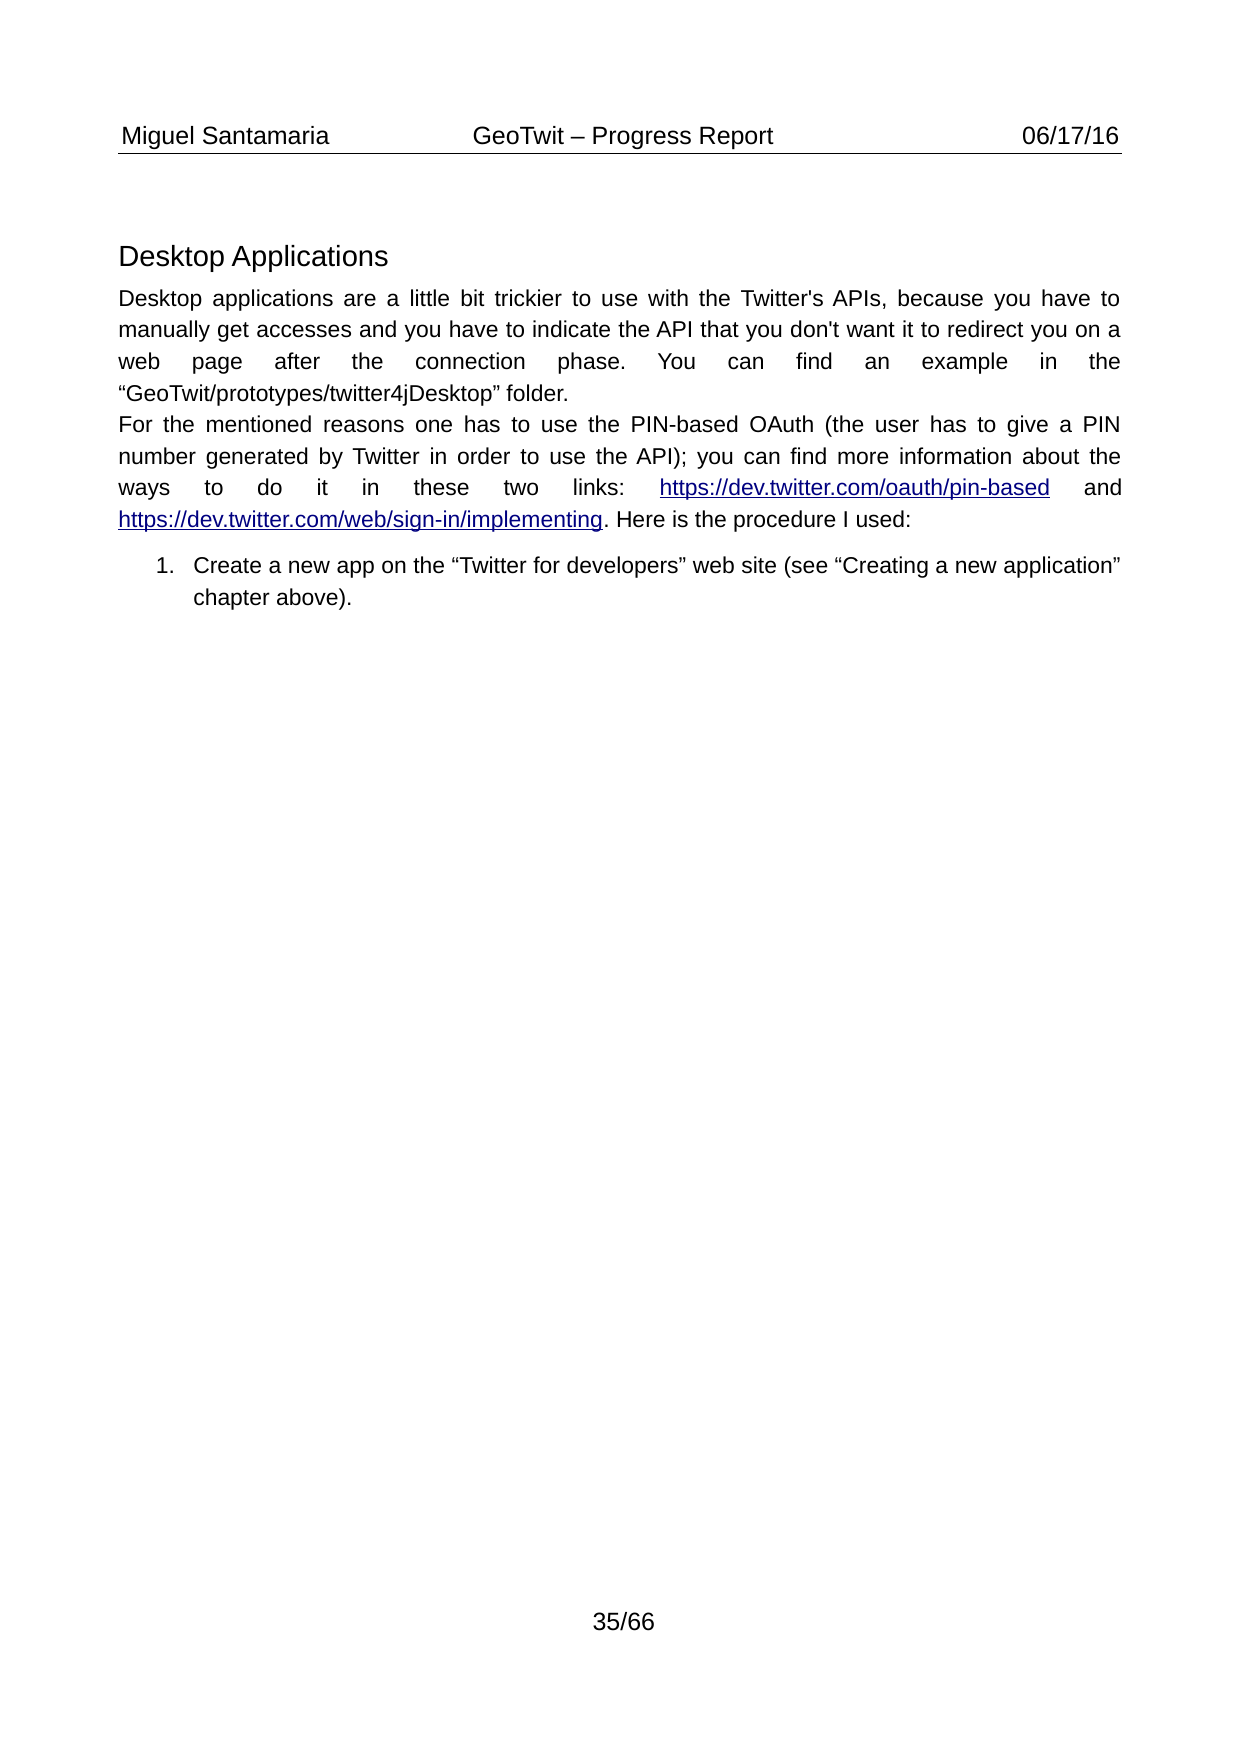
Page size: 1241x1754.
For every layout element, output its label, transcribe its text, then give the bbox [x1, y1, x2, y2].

subtitle Desktop Applications [118, 239, 1122, 272]
list Create a new app on the “Twitter for developers” web site (see “Creating a new application” chapter above). [156, 552, 1122, 610]
text Desktop applications are a little bit trickier to use with the Twitter's APIs, because you have to manually get accesses and you have to indicate the API that you don't want it to redirect you on a web page after the connection phase. You can find an example in the “GeoTwit/prototypes/twitter4jDesktop” folder. [118, 285, 1122, 406]
text For the mentioned reasons one has to use the PIN-based OAuth (the user has to give a PIN number generated by Twitter in order to use the API); you can find more information about the ways to do it in these two links: https://dev.twitter.com/oauth/pin-based and https://dev.twitter.com/web/sign-in/implementing. Here is the procedure I used: [118, 411, 1122, 532]
